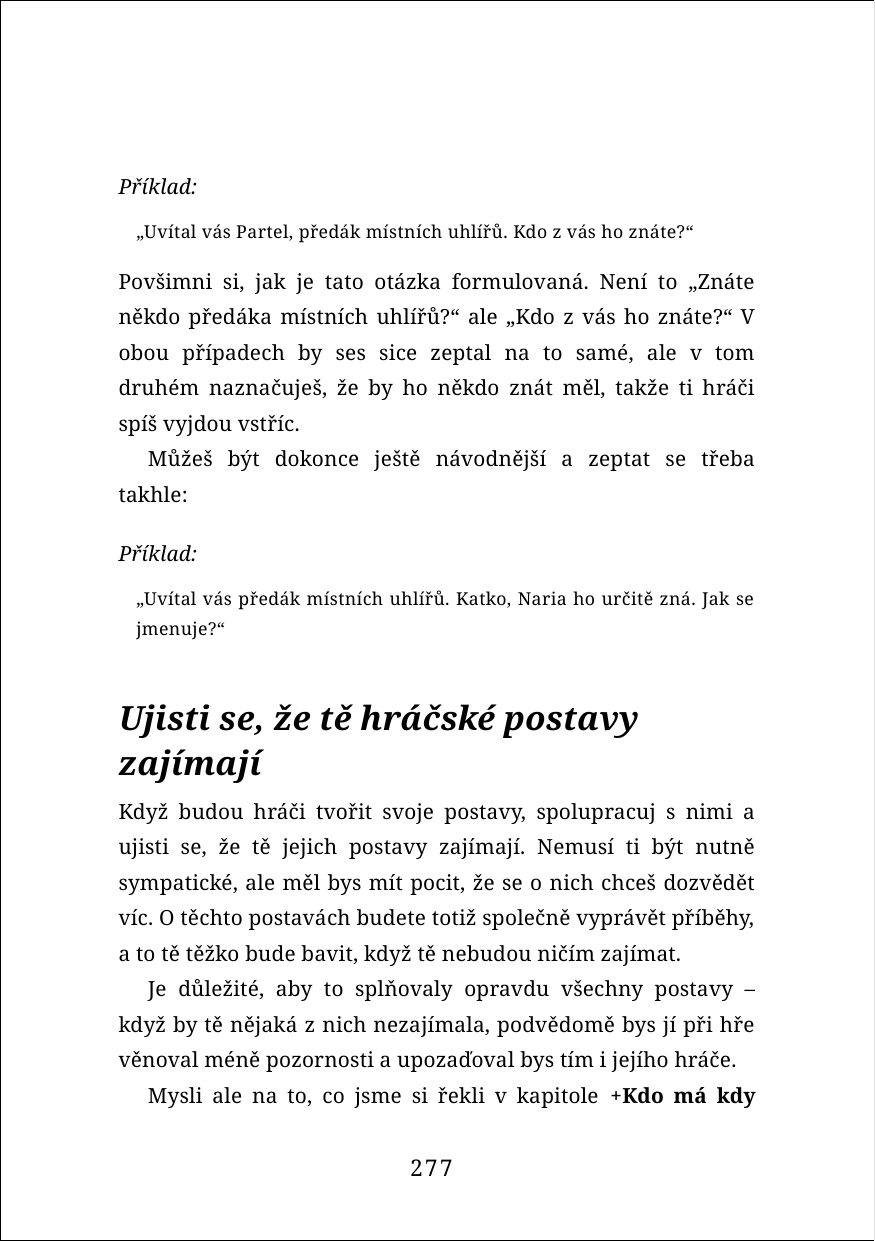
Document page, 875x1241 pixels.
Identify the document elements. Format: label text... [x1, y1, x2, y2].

subtitle Ujisti se, že tě hráčské postavy zajímají [118, 694, 756, 785]
text Povšimni si, jak je tato otázka formulovaná. Není to „Znáte někdo předáka místních uhlířů?“ ale „Kdo z vás ho znáte?“ V obou případech by ses sice zeptal na to samé, ale v tom druhém naznačuješ, že by ho někdo znát měl, takže ti hráči spíš vyjdou vstříc. Můžeš být dokonce ještě návodnější a zeptat se třeba takhle: [118, 267, 756, 508]
text Příklad: [118, 172, 756, 200]
text „Uvítal vás předák místních uhlířů. Katko, Naria ho určitě zná. Jak se jmenuje?“ [136, 587, 756, 641]
text „Uvítal vás Partel, předák místních uhlířů. Kdo z vás ho znáte?“ [136, 219, 756, 243]
text Když budou hráči tvořit svoje postavy, spolupracuj s nimi a ujisti se, že tě jejich postavy zajímají. Nemusí ti být nutně sympatické, ale měl bys mít pocit, že se o nich chceš dozvědět víc. O těchto postavách budete totiž společně vyprávět příběhy, a to tě těžko bude bavit, když tě nebudou ničím zajímat. Je důležité, aby to splňovaly opravdu všechny postavy – když by tě nějaká z nich nezajímala, podvědomě bys jí při hře věnoval méně pozornosti a upozaďoval bys tím i jejího hráče. Mysli ale na to, co jsme si řekli v kapitole +Kdo má kdy [118, 797, 756, 1109]
text Příklad: [118, 539, 756, 568]
